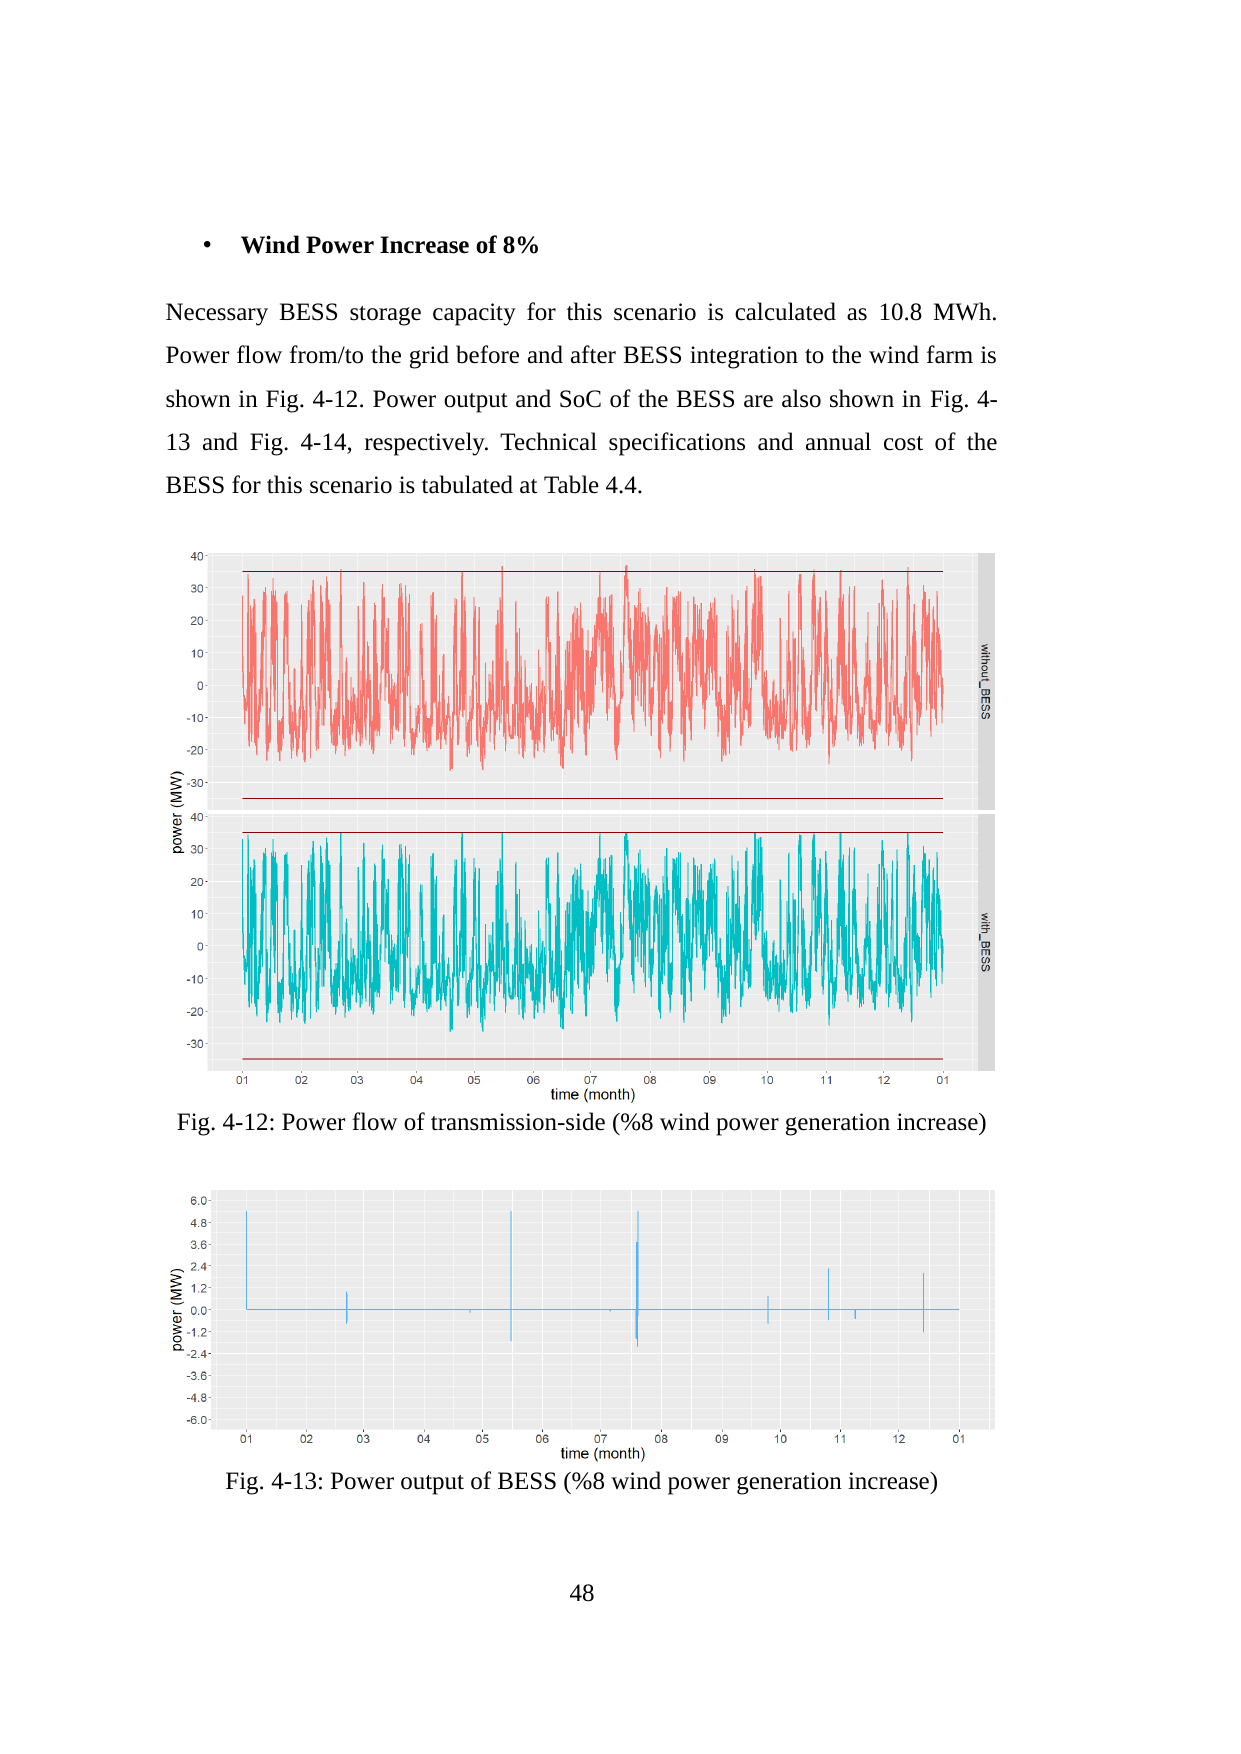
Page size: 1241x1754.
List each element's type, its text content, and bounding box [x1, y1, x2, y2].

text Necessary BESS storage capacity for this scenario is calculated as 10.8 MWh. Power flow from/to the grid before and after BESS integration to the wind farm is shown in Fig. 4-12. Power output and SoC of the BESS are also shown in Fig. 4-13 and Fig. 4-14, respectively. Technical specifications and annual cost of the BESS for this scenario is tabulated at Table 4.4. [165, 297, 998, 499]
list Wind Power Increase of 8% [203, 231, 998, 259]
picture [165, 1186, 998, 1464]
picture [165, 549, 998, 1105]
text Fig. 4-12: Power flow of transmission-side (%8 wind power generation increase) [165, 1105, 998, 1135]
text Fig. 4-13: Power output of BESS (%8 wind power generation increase) [165, 1464, 998, 1494]
